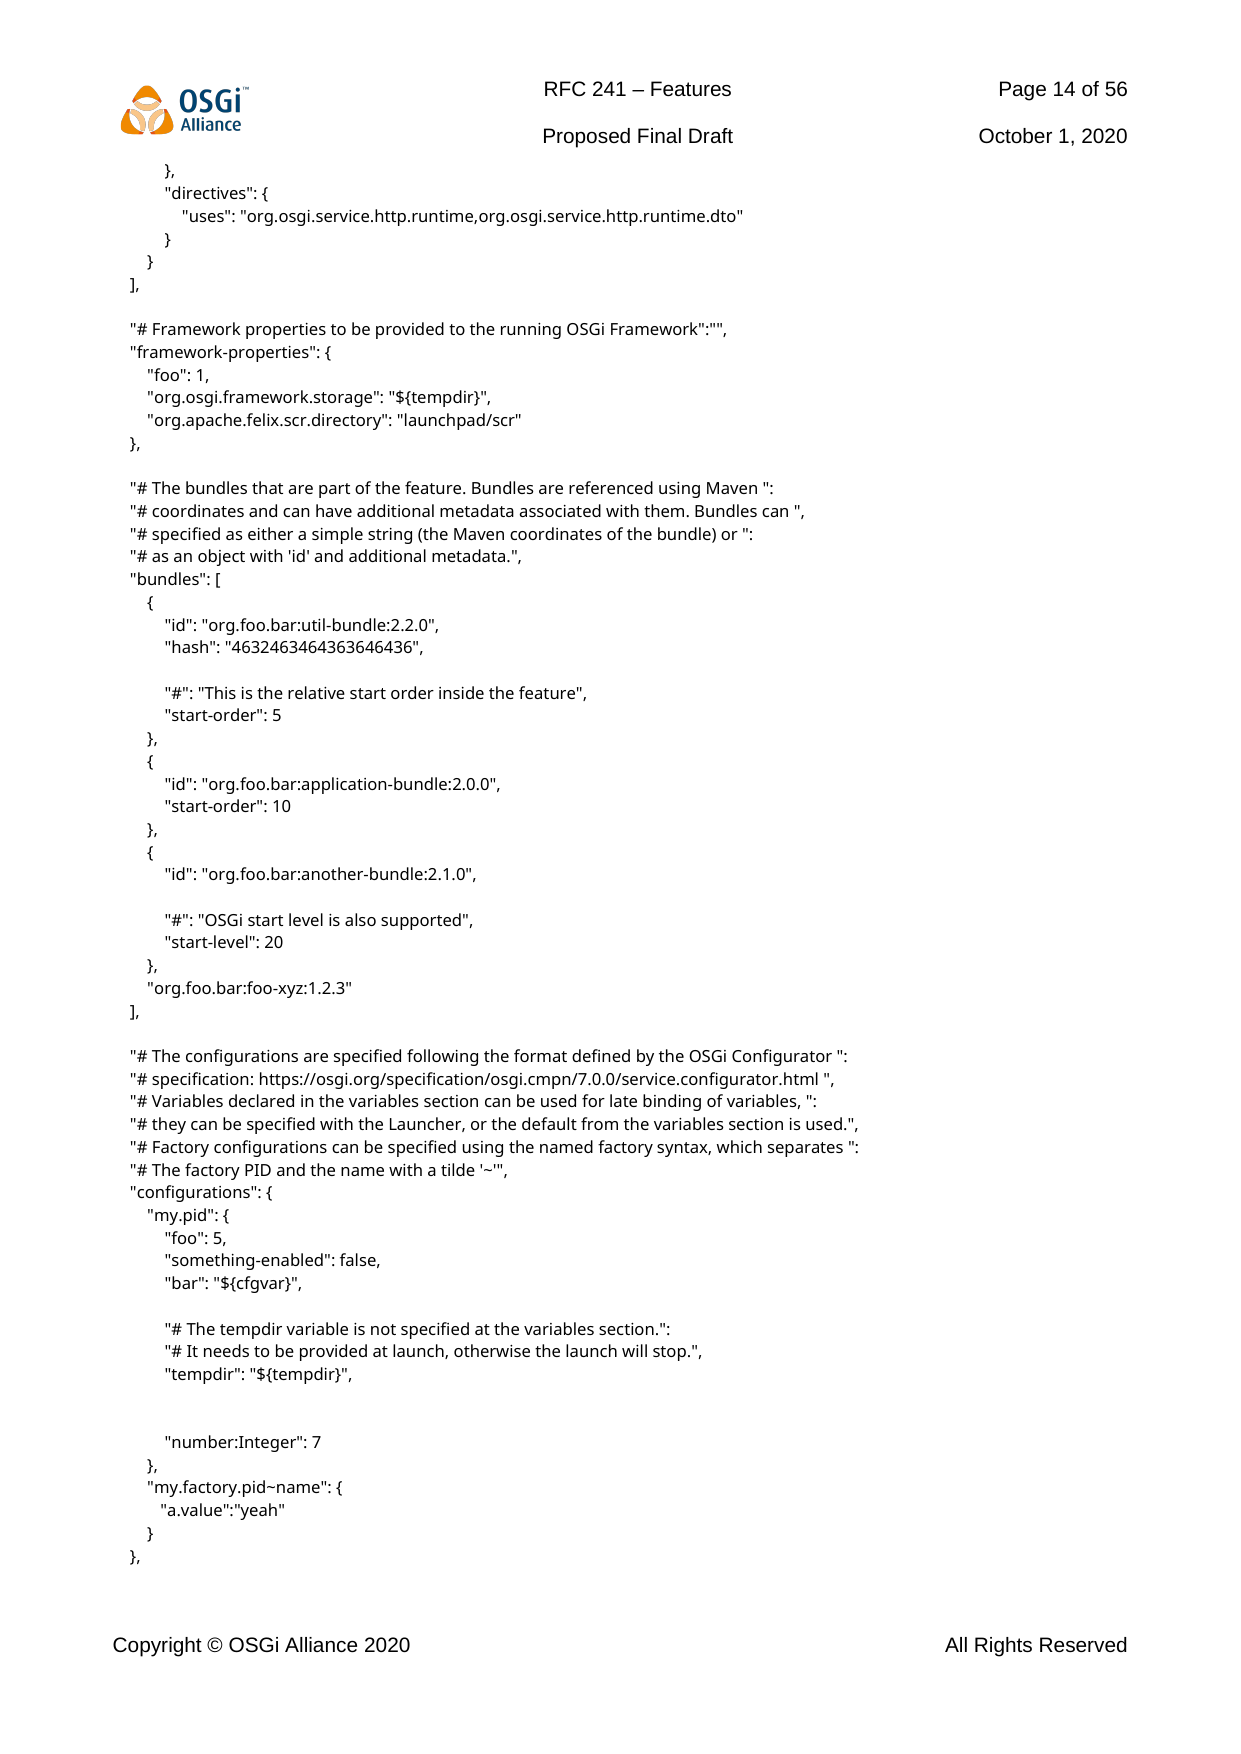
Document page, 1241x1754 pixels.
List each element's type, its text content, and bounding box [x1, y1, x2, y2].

text }, [112, 1453, 1128, 1476]
text "# specified as either a simple string (the Maven coordinates of the bundle) or ": [112, 522, 1128, 545]
text ], [112, 999, 1128, 1022]
text "# The tempdir variable is not specified at the variables section.": [112, 1317, 1128, 1340]
text { [112, 840, 1128, 863]
text } [112, 227, 1128, 250]
text ], [112, 272, 1128, 295]
text "org.apache.felix.scr.directory": "launchpad/scr" [112, 409, 1128, 431]
text "my.factory.pid~name": { [112, 1476, 1128, 1499]
text "# as an object with 'id' and additional metadata.", [112, 545, 1128, 568]
text "# coordinates and can have additional metadata associated with them. Bundles can ", [112, 499, 1128, 522]
text "uses": "org.osgi.service.http.runtime,org.osgi.service.http.runtime.dto" [112, 204, 1128, 227]
text "number:Integer": 7 [112, 1431, 1128, 1453]
text "something-enabled": false, [112, 1249, 1128, 1272]
text }, [112, 727, 1128, 749]
text "id": "org.foo.bar:another-bundle:2.1.0", [112, 863, 1128, 886]
text "id": "org.foo.bar:util-bundle:2.2.0", [112, 613, 1128, 636]
text } [112, 250, 1128, 272]
text "org.foo.bar:foo-xyz:1.2.3" [112, 976, 1128, 999]
text "hash": "4632463464363646436", [112, 636, 1128, 658]
text "bar": "${cfgvar}", [112, 1272, 1128, 1294]
text { [112, 749, 1128, 772]
text "# It needs to be provided at launch, otherwise the launch will stop.", [112, 1340, 1128, 1362]
text "foo": 5, [112, 1226, 1128, 1249]
text "my.pid": { [112, 1203, 1128, 1226]
text "framework-properties": { [112, 341, 1128, 363]
text "# The configurations are specified following the format defined by the OSGi Configurator ": [112, 1044, 1128, 1067]
text "# The factory PID and the name with a tilde '~'", [112, 1158, 1128, 1181]
text "bundles": [ [112, 568, 1128, 590]
text "#": "This is the relative start order inside the feature", [112, 681, 1128, 704]
text "id": "org.foo.bar:application-bundle:2.0.0", [112, 772, 1128, 795]
text "configurations": { [112, 1181, 1128, 1203]
text "# specification: https://osgi.org/specification/osgi.cmpn/7.0.0/service.configurator.html ", [112, 1067, 1128, 1090]
text }, [112, 954, 1128, 976]
text "tempdir": "${tempdir}", [112, 1362, 1128, 1385]
text "# they can be specified with the Launcher, or the default from the variables section is used.", [112, 1113, 1128, 1135]
text }, [112, 1544, 1128, 1567]
text } [112, 1521, 1128, 1544]
text "org.osgi.framework.storage": "${tempdir}", [112, 386, 1128, 409]
text "# The bundles that are part of the feature. Bundles are referenced using Maven ": [112, 477, 1128, 499]
text "start-order": 10 [112, 795, 1128, 817]
text "directives": { [112, 182, 1128, 204]
text }, [112, 431, 1128, 454]
text { [112, 590, 1128, 613]
text }, [112, 817, 1128, 840]
text "# Factory configurations can be specified using the named factory syntax, which separates ": [112, 1135, 1128, 1158]
text "# Framework properties to be provided to the running OSGi Framework":"", [112, 318, 1128, 341]
picture [113, 78, 257, 142]
text "# Variables declared in the variables section can be used for late binding of variables, ": [112, 1090, 1128, 1113]
text "start-level": 20 [112, 931, 1128, 954]
text "#": "OSGi start level is also supported", [112, 908, 1128, 931]
text "a.value":"yeah" [112, 1499, 1128, 1521]
text }, [112, 159, 1128, 182]
text "foo": 1, [112, 363, 1128, 386]
text "start-order": 5 [112, 704, 1128, 727]
